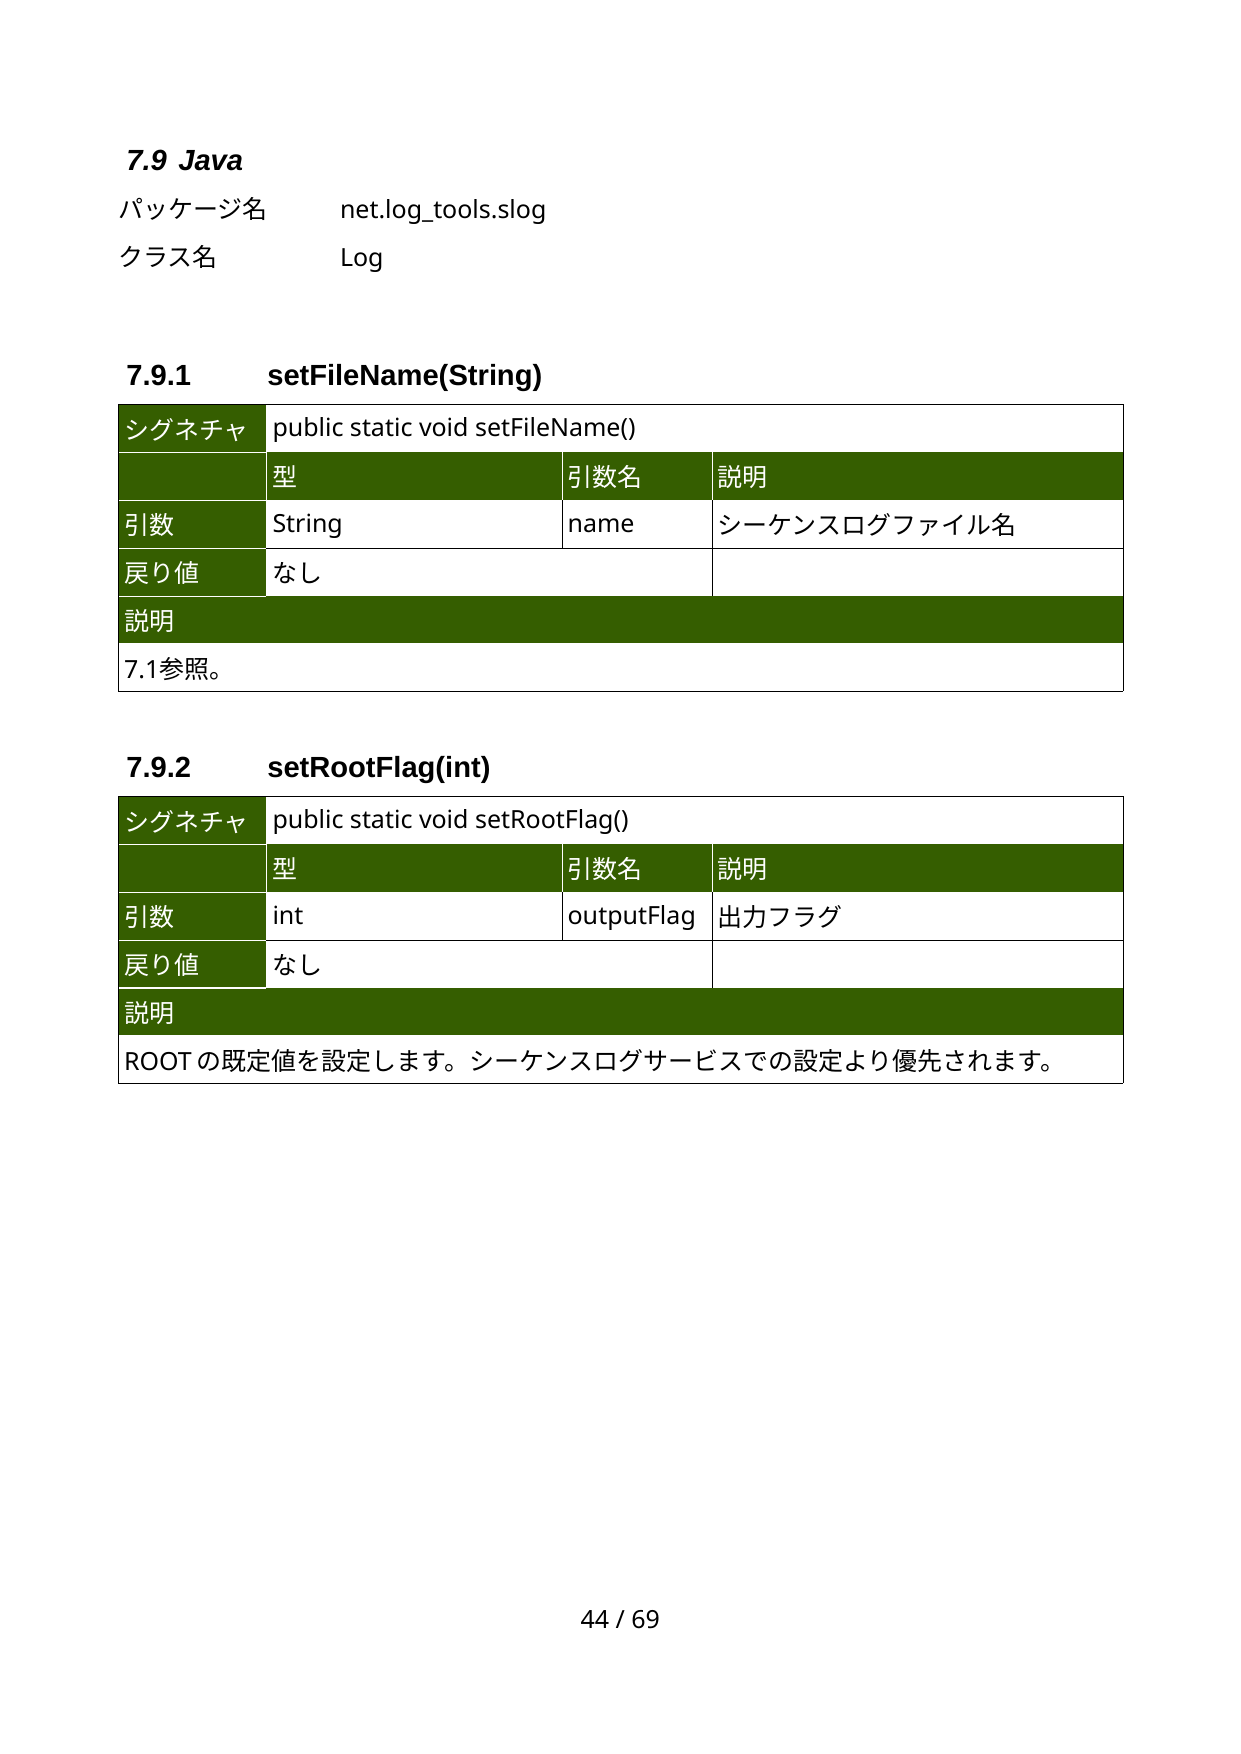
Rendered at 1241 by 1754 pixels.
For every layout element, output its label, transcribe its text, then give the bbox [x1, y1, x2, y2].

subtitle setRootFlag(int) [118, 750, 1122, 784]
text パッケージ名 net.log_tools.slog [118, 189, 1122, 225]
table_cell なし [266, 549, 712, 596]
table_cell 説明 [713, 844, 1123, 892]
subtitle Java [118, 143, 1122, 177]
table_cell 引数 [119, 893, 266, 940]
table_cell 引数名 [563, 844, 712, 892]
table_cell outputFlag [563, 892, 712, 940]
table_cell [713, 941, 1123, 987]
table_cell 出力フラグ [713, 892, 1123, 940]
table_cell 説明 [119, 988, 1123, 1035]
table_cell [119, 845, 266, 892]
table_cell シーケンスログファイル名 [713, 500, 1123, 548]
table_cell ROOTの既定値を設定します。シーケンスログサービスでの設定より優先されます。 [119, 1035, 1123, 1083]
table_cell 型 [267, 844, 562, 892]
table_cell なし [266, 941, 712, 987]
text クラス名 Log [118, 238, 1122, 274]
table_cell [713, 549, 1123, 596]
table_cell 戻り値 [119, 549, 266, 596]
table_cell name [563, 500, 712, 548]
table_header public static void setRootFlag() [266, 797, 1123, 844]
table_cell 戻り値 [119, 941, 266, 987]
table_cell 引数 [119, 501, 266, 548]
table_header public static void setFileName() [266, 405, 1123, 452]
table_cell 説明 [119, 596, 1123, 643]
subtitle setFileName(String) [118, 358, 1122, 392]
table_cell 引数名 [563, 452, 712, 500]
table_cell [119, 453, 266, 500]
table_header シグネチャ [119, 405, 266, 452]
table_cell 型 [267, 452, 562, 500]
table_cell 説明 [713, 452, 1123, 500]
table_cell String [266, 500, 562, 548]
table_cell int [266, 892, 562, 940]
table_cell 7.1参照。 [119, 643, 1123, 691]
table_header シグネチャ [119, 797, 266, 844]
